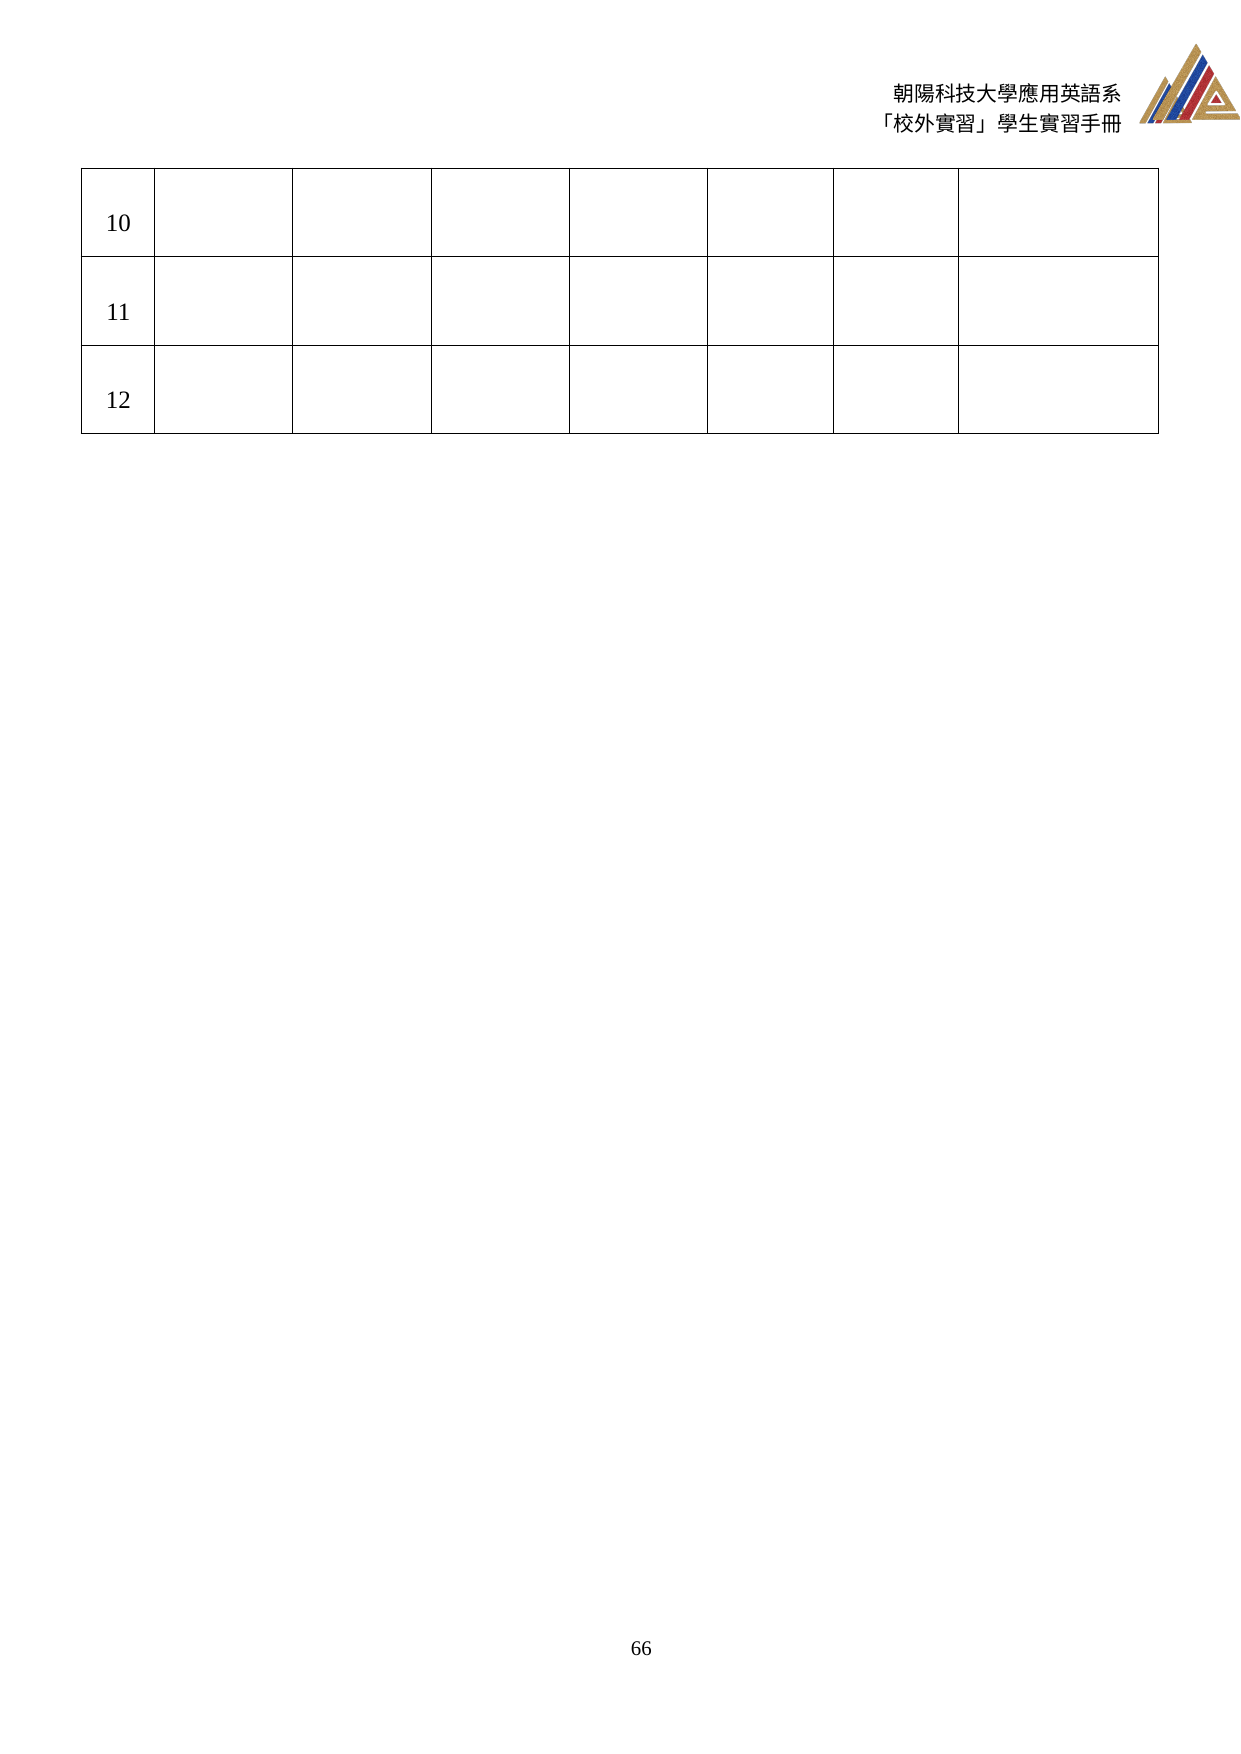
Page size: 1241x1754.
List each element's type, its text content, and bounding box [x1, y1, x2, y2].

table_cell [834, 257, 958, 345]
table_cell [293, 169, 431, 256]
table_cell [155, 257, 292, 345]
table_cell 11 [82, 257, 154, 345]
table_cell [293, 346, 431, 433]
table_cell [959, 257, 1158, 345]
table_cell [708, 169, 833, 256]
table_cell [570, 346, 707, 433]
table_cell [432, 257, 569, 345]
table_cell [834, 169, 958, 256]
table_cell [155, 169, 292, 256]
table_cell [834, 346, 958, 433]
table_cell [708, 346, 833, 433]
table_cell [432, 169, 569, 256]
table_cell [708, 257, 833, 345]
table_cell [959, 346, 1158, 433]
table_cell [959, 169, 1158, 256]
table_cell [570, 257, 707, 345]
table_cell [155, 346, 292, 433]
table_cell [570, 169, 707, 256]
table_cell 10 [82, 169, 154, 256]
table_cell [293, 257, 431, 345]
table_cell [432, 346, 569, 433]
table_cell 12 [82, 346, 154, 433]
